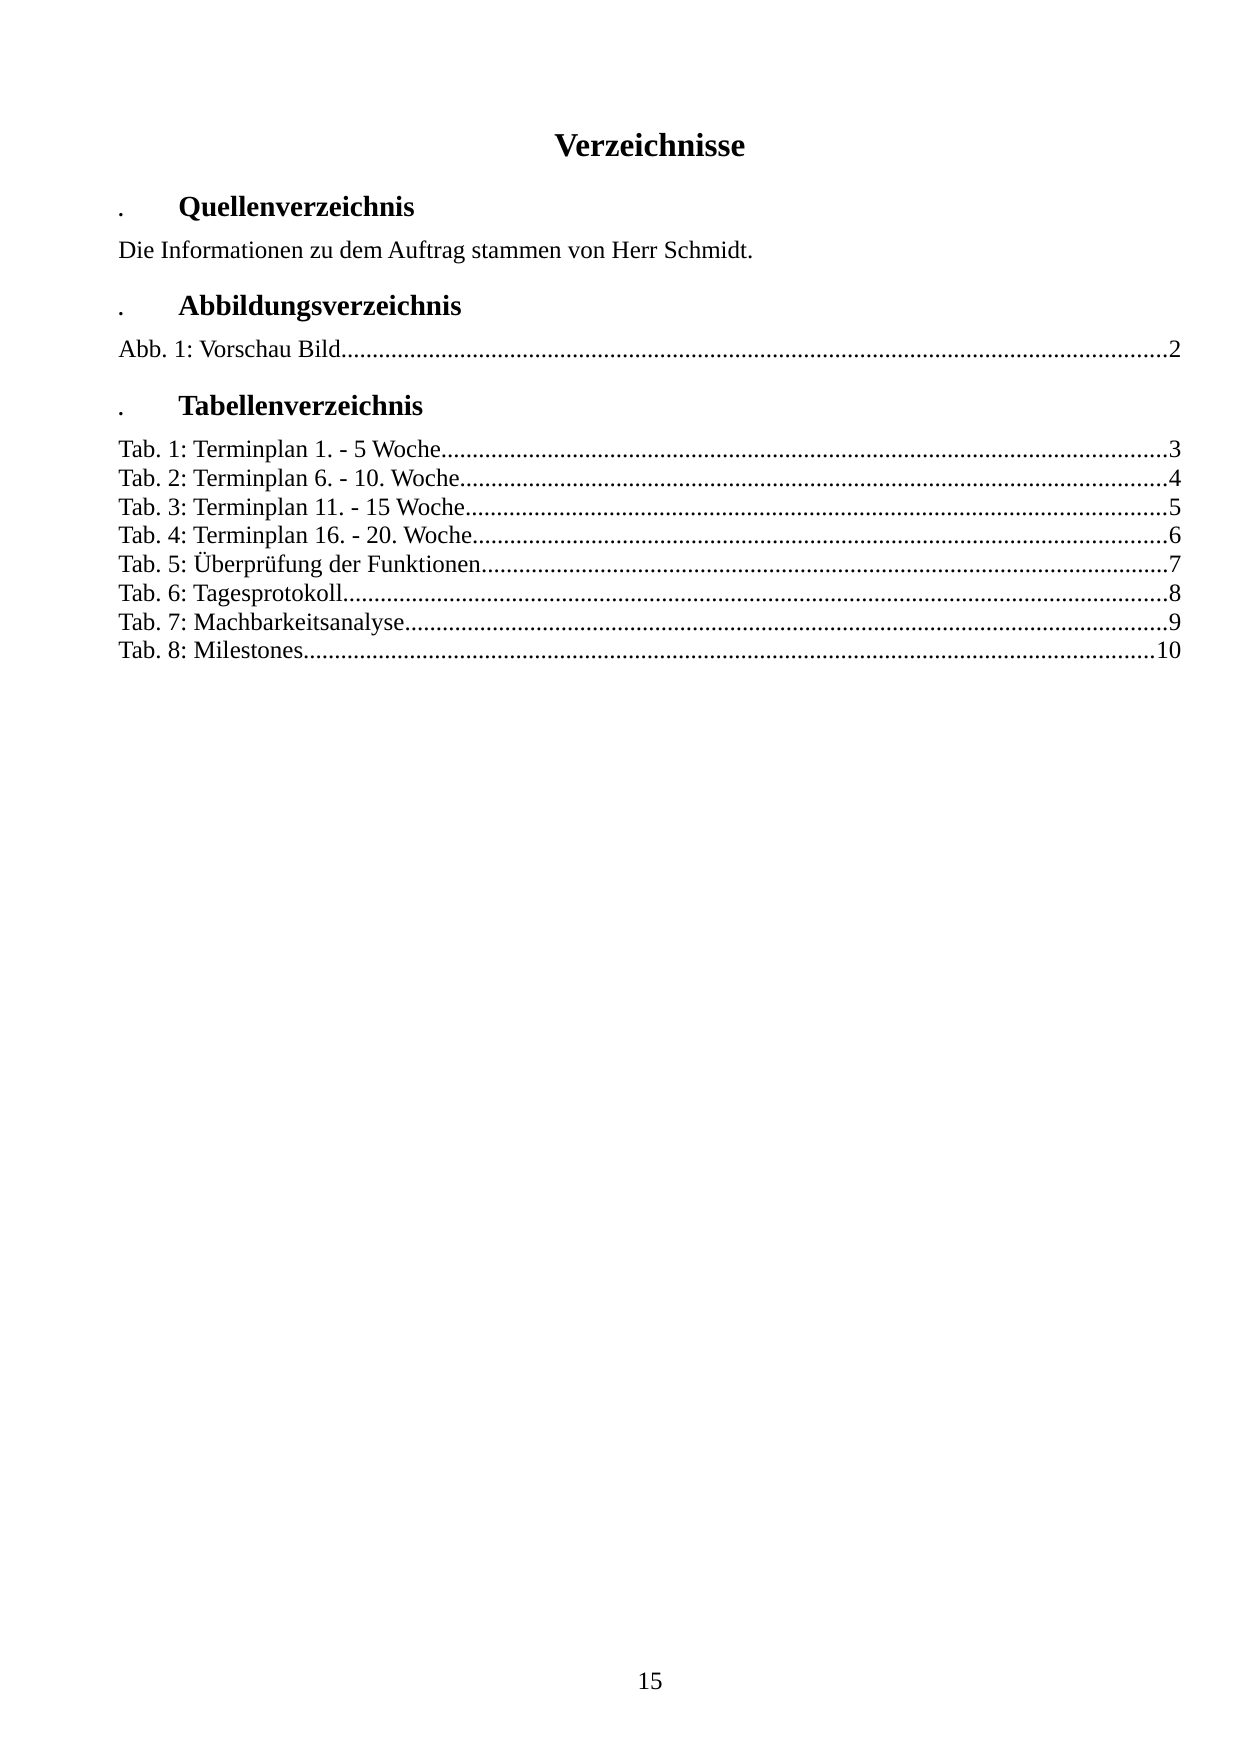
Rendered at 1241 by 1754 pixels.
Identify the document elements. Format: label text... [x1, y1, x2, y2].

text Tab. 3: Terminplan 11. - 15 Woche 5 [118, 492, 1181, 521]
text Tab. 6: Tagesprotokoll 8 [118, 578, 1181, 607]
subtitle Quellenverzeichnis [118, 189, 1181, 222]
text Tab. 8: Milestones 10 [118, 636, 1181, 664]
text Tab. 5: Überprüfung der Funktionen 7 [118, 549, 1181, 578]
text Tab. 2: Terminplan 6. - 10. Woche 4 [118, 463, 1181, 492]
text Die Informationen zu dem Auftrag stammen von Herr Schmidt. [118, 235, 1181, 263]
subtitle Abbildungsverzeichnis [118, 288, 1181, 322]
subtitle Verzeichnisse [118, 125, 1181, 164]
text Tab. 1: Terminplan 1. - 5 Woche 3 [118, 434, 1181, 463]
text Abb. 1: Vorschau Bild 2 [118, 334, 1181, 363]
text Tab. 7: Machbarkeitsanalyse 9 [118, 607, 1181, 636]
subtitle Tabellenverzeichnis [118, 388, 1181, 422]
text Tab. 4: Terminplan 16. - 20. Woche 6 [118, 521, 1181, 549]
